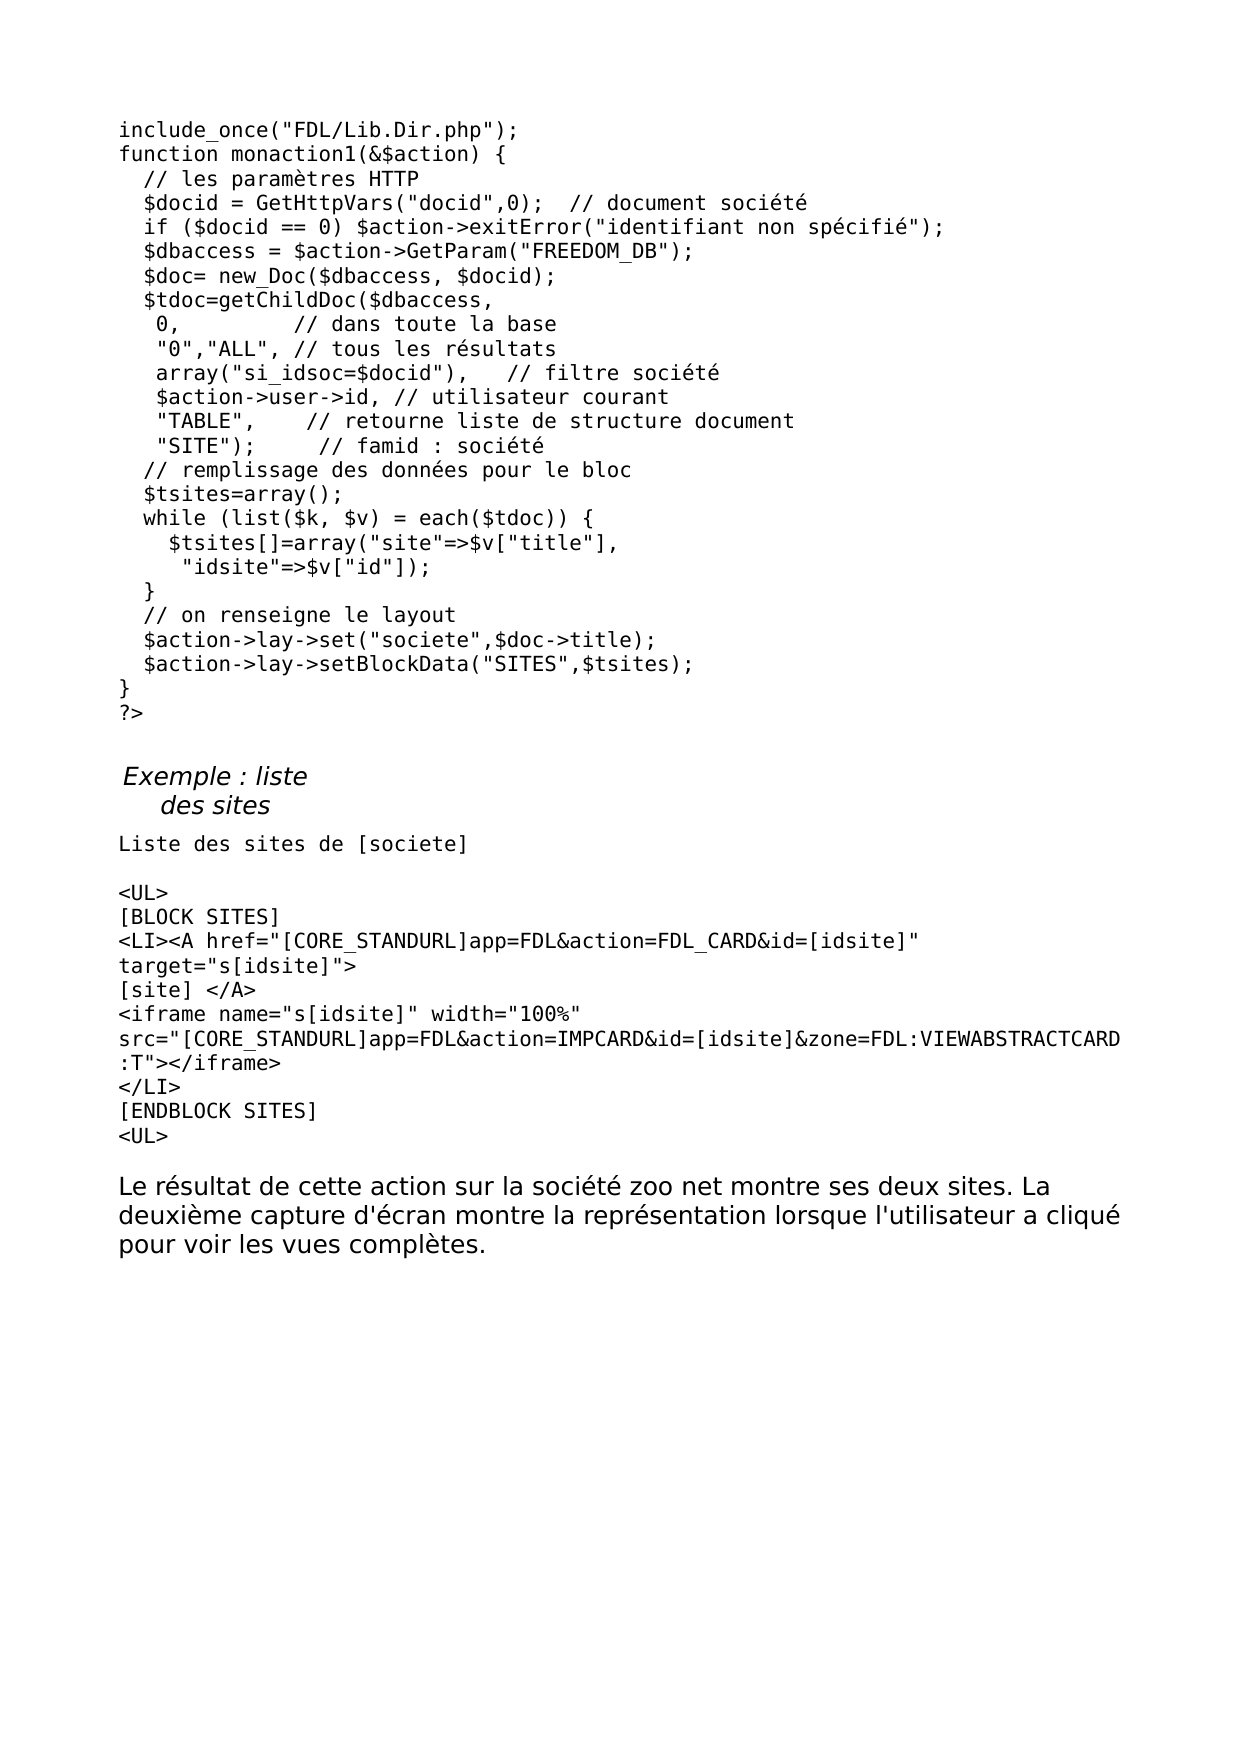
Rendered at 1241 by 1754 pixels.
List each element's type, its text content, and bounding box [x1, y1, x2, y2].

text Liste des sites de [societe] <UL> [BLOCK SITES] <LI><A href="[CORE_STANDURL]app=FDL&action=FDL_CARD&id=[idsite]" target="s[idsite]"> [site] </A> <iframe name="s[idsite]" width="100%" src="[CORE_STANDURL]app=FDL&action=IMPCARD&id=[idsite]&zone=FDL:VIEWABSTRACTCARD:T"></iframe> </LI> [ENDBLOCK SITES] <UL> [118, 832, 1122, 1172]
text include_once("FDL/Lib.Dir.php"); function monaction1(&$action) { // les paramètres HTTP $docid = GetHttpVars("docid",0); // document société if ($docid == 0) $action->exitError("identifiant non spécifié"); $dbaccess = $action->GetParam("FREEDOM_DB"); $doc= new_Doc($dbaccess, $docid); $tdoc=getChildDoc($dbaccess, 0, // dans toute la base "0","ALL", // tous les résultats array("si_idsoc=$docid"), // filtre société $action->user->id, // utilisateur courant "TABLE", // retourne liste de structure document "SITE"); // famid : société // remplissage des données pour le bloc $tsites=array(); while (list($k, $v) = each($tdoc)) { $tsites[]=array("site"=>$v["title"], "idsite"=>$v["id"]); } // on renseigne le layout $action->lay->set("societe",$doc->title); $action->lay->setBlockData("SITES",$tsites); } ?> [118, 118, 1122, 749]
text Exemple : liste des sites [118, 762, 315, 820]
text Le résultat de cette action sur la société zoo net montre ses deux sites. La deuxième capture d'écran montre la représentation lorsque l'utilisateur a cliqué pour voir les vues complètes. [118, 1172, 1122, 1260]
